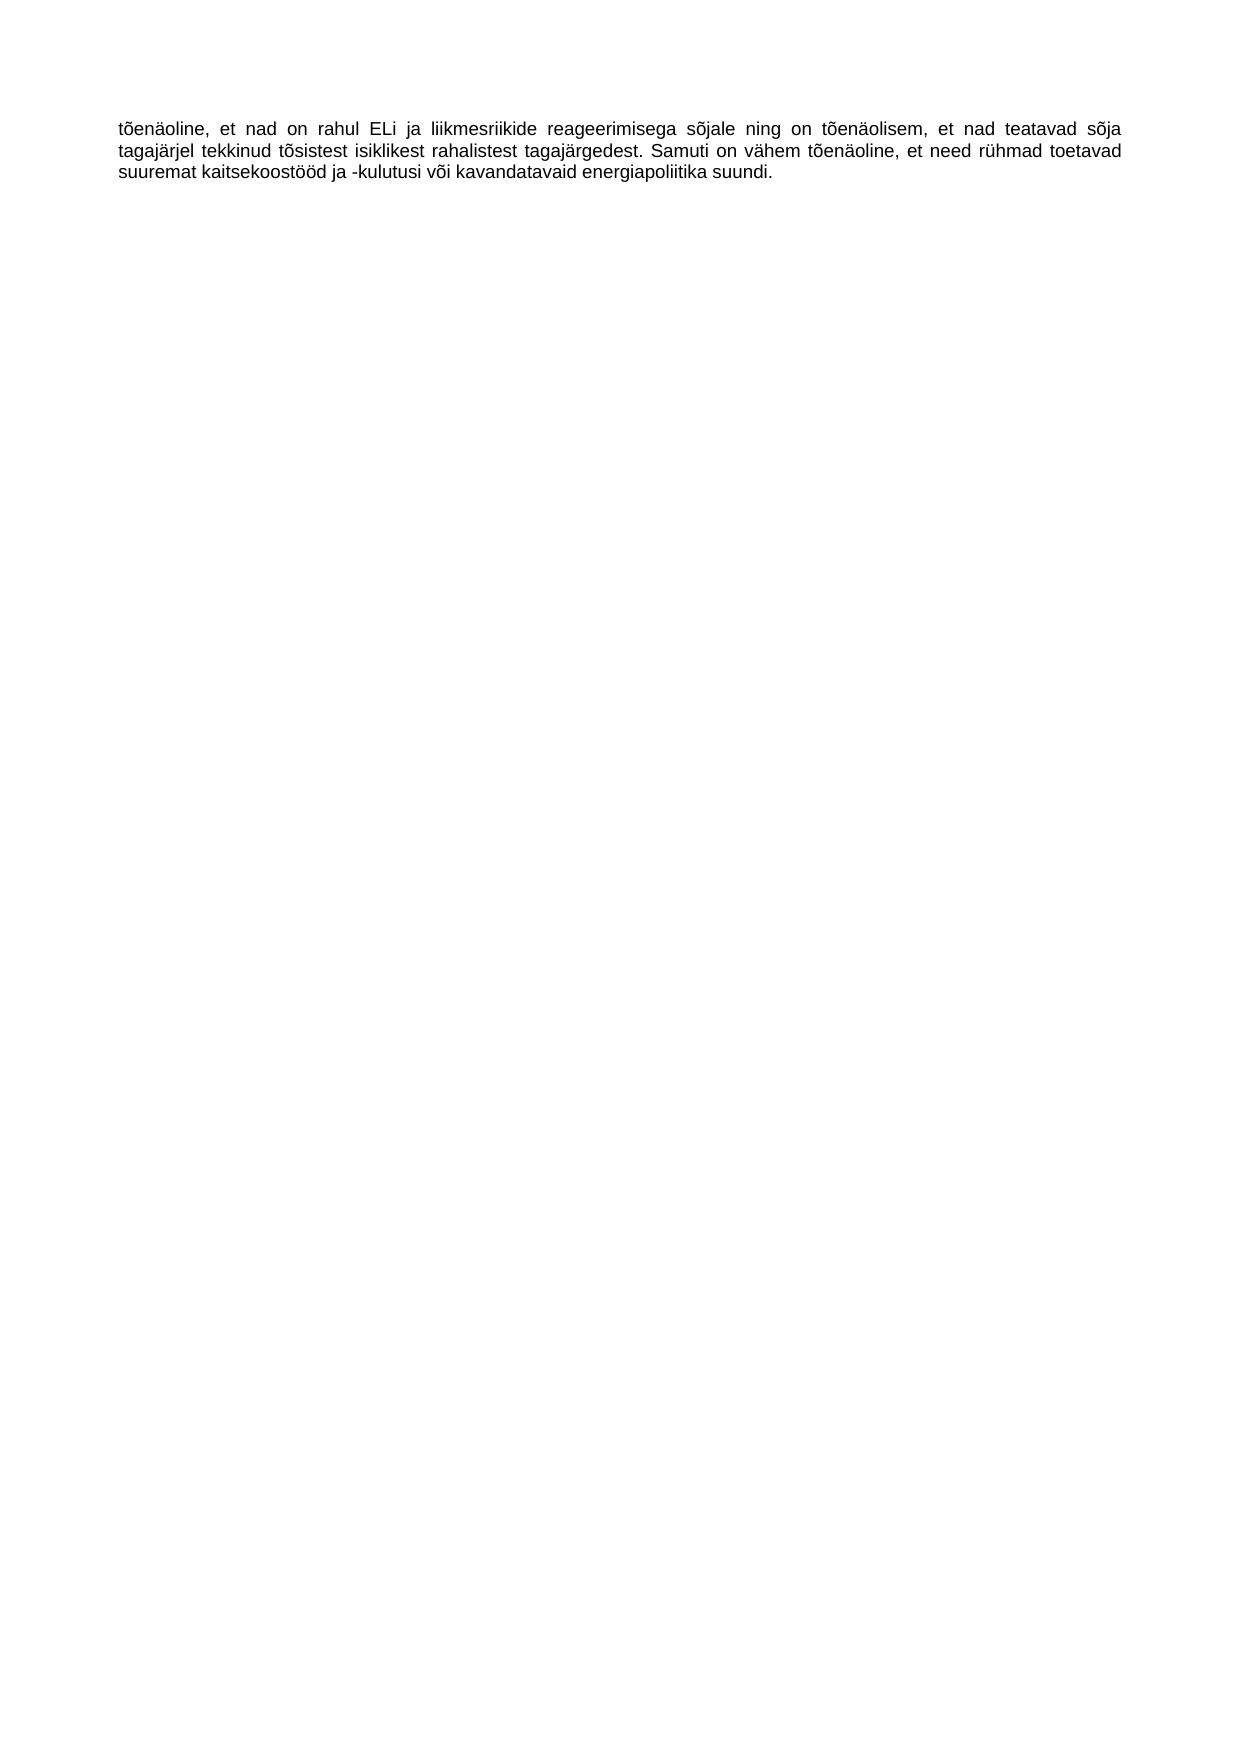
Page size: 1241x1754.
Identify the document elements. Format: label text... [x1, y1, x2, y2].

text tõenäoline, et nad on rahul ELi ja liikmesriikide reageerimisega sõjale ning on tõenäolisem, et nad teatavad sõja tagajärjel tekkinud tõsistest isiklikest rahalistest tagajärgedest. Samuti on vähem tõenäoline, et need rühmad toetavad suuremat kaitsekoostööd ja -kulutusi või kavandatavaid energiapoliitika suundi. [118, 118, 1122, 183]
